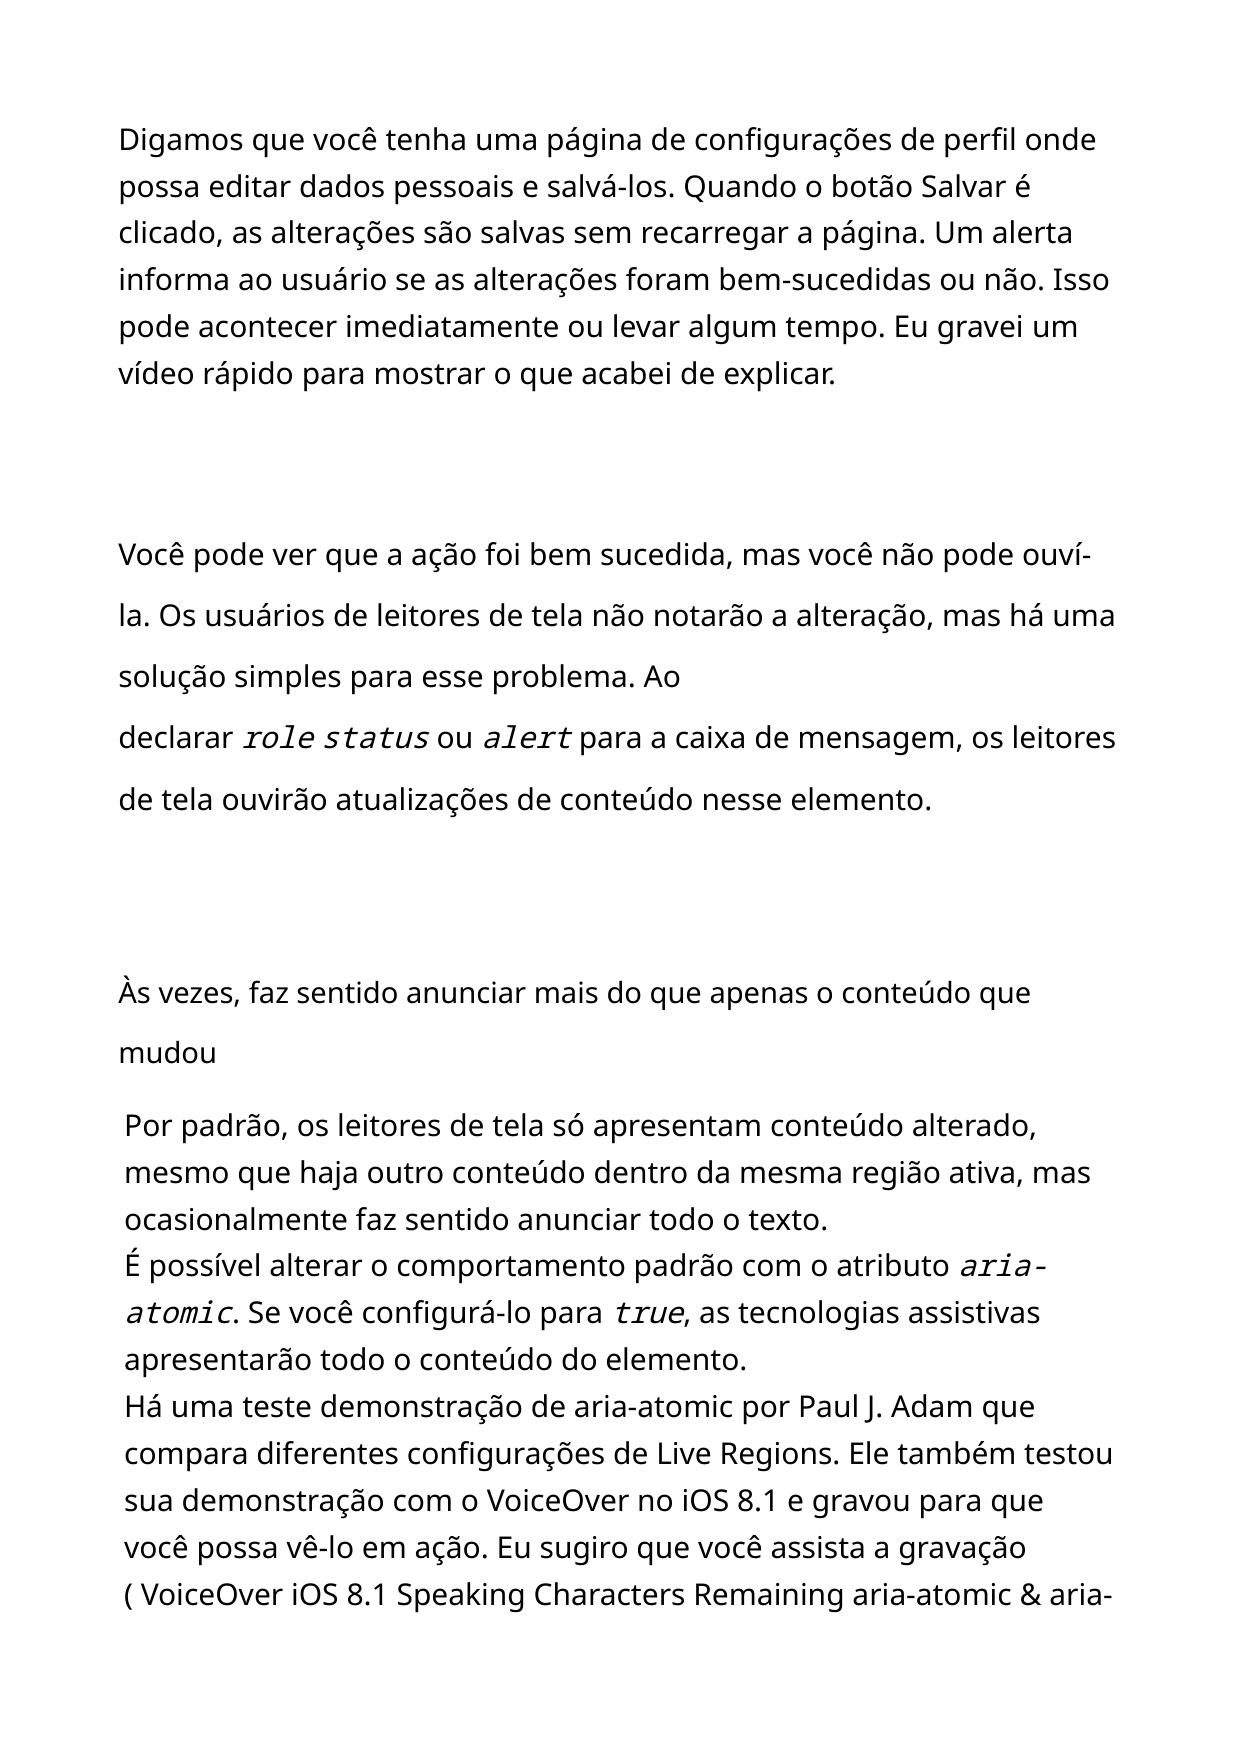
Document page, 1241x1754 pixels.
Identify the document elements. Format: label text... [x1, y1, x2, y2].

text Há uma teste demonstração de aria-atomic por Paul J. Adam que compara diferentes configurações de Live Regions. Ele também testou sua demonstração com o VoiceOver no iOS 8.1 e gravou para que você possa vê-lo em ação. Eu sugiro que você assista a gravação ( VoiceOver iOS 8.1 Speaking Characters Remaining aria-atomic & aria- [124, 1385, 1116, 1614]
text Por padrão, os leitores de tela só apresentam conteúdo alterado, mesmo que haja outro conteúdo dentro da mesma região ativa, mas ocasionalmente faz sentido anunciar todo o texto. É possível alterar o comportamento padrão com o atributo aria-atomic. Se você configurá-lo para true, as tecnologias assistivas apresentarão todo o conteúdo do elemento. [124, 1104, 1116, 1379]
text Você pode ver que a ação foi bem sucedida, mas você não pode ouví-la. Os usuários de leitores de tela não notarão a alteração, mas há uma solução simples para esse problema. Ao declarar role status ou alert para a caixa de mensagem, os leitores de tela ouvirão atualizações de conteúdo nesse elemento. [118, 533, 1122, 819]
subtitle Às vezes, faz sentido anunciar mais do que apenas o conteúdo que mudou [118, 973, 1122, 1072]
text Digamos que você tenha uma página de configurações de perfil onde possa editar dados pessoais e salvá-los. Quando o botão Salvar é clicado, as alterações são salvas sem recarregar a página. Um alerta informa ao usuário se as alterações foram bem-sucedidas ou não. Isso pode acontecer imediatamente ou levar algum tempo. Eu gravei um vídeo rápido para mostrar o que acabei de explicar. [118, 118, 1122, 393]
